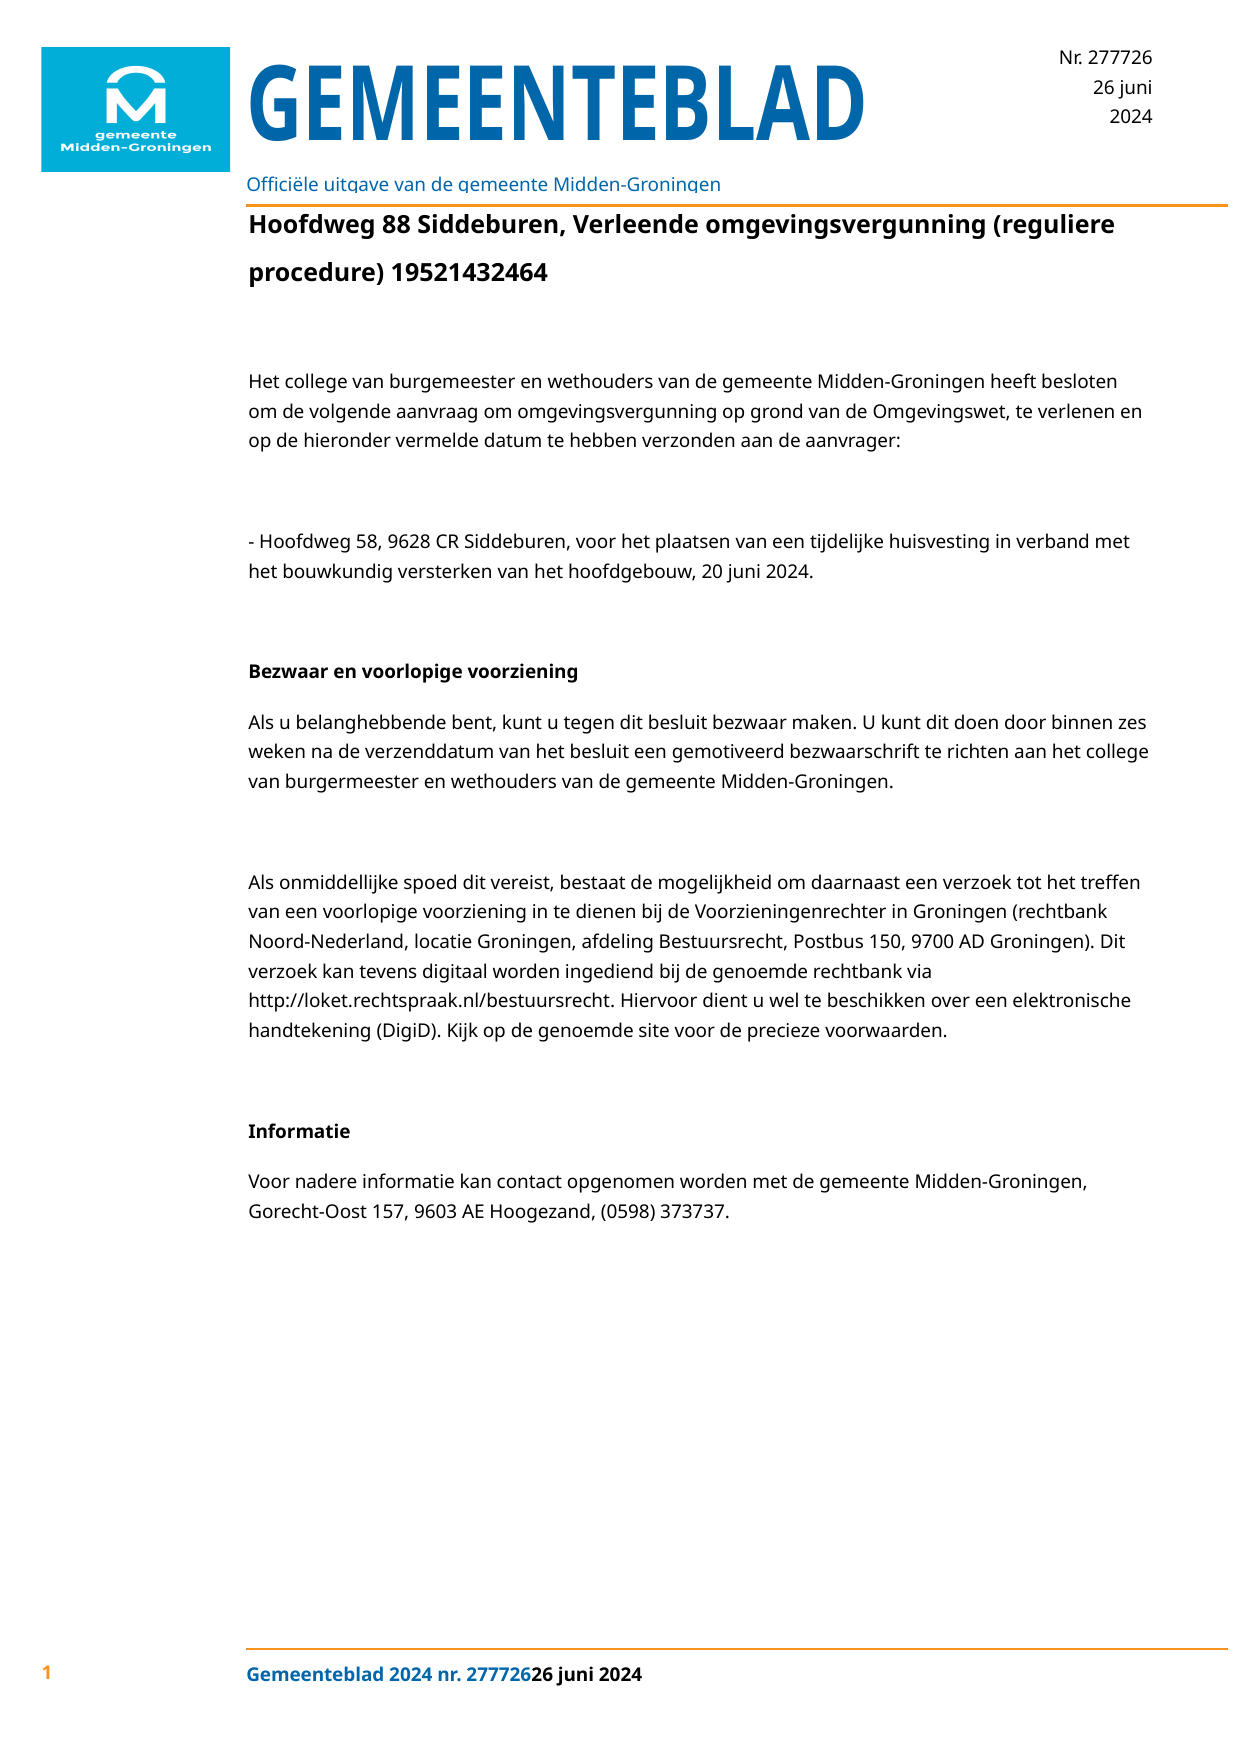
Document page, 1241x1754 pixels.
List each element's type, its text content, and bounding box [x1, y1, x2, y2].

text Voor nadere informatie kan contact opgenomen worden met de gemeente Midden-Groningen, Gorecht-Oost 157, 9603 AE Hoogezand, (0598) 373737. [248, 1168, 1152, 1224]
text Informatie [248, 1118, 1152, 1144]
picture [107, 89, 165, 122]
text Hoofdweg 88 Siddeburen, Verleende omgevingsvergunning (reguliere procedure) 19521432464 [248, 207, 1152, 288]
text - Hoofdweg 58, 9628 CR Siddeburen, voor het plaatsen van een tijdelijke huisvesting in verband met het bouwkundig versterken van het hoofdgebouw, 20 juni 2024. [248, 528, 1152, 584]
picture [108, 66, 164, 82]
text Bezwaar en voorlopige voorziening [248, 659, 1152, 684]
text Als onmiddellijke spoed dit vereist, bestaat de mogelijkheid om daarnaast een verzoek tot het treffen van een voorlopige voorziening in te dienen bij de Voorzieningenrechter in Groningen (rechtbank Noord-Nederland, locatie Groningen, afdeling Bestuursrecht, Postbus 150, 9700 AD Groningen). Dit verzoek kan tevens digitaal worden ingediend bij de genoemde rechtbank via http://loket.rechtspraak.nl/bestuursrecht. Hiervoor dient u wel te beschikken over een elektronische handtekening (DigiD). Kijk op de genoemde site voor de precieze voorwaarden. [248, 869, 1152, 1043]
text Het college van burgemeester en wethouders van de gemeente Midden-Groningen heeft besloten om de volgende aanvraag om omgevingsvergunning op grond van de Omgevingswet, te verlenen en op de hieronder vermelde datum te hebben verzonden aan de aanvrager: [248, 368, 1152, 453]
text Als u belanghebbende bent, kunt u tegen dit besluit bezwaar maken. U kunt dit doen door binnen zes weken na de verzenddatum van het besluit een gemotiveerd bezwaarschrift te richten aan het college van burgermeester en wethouders van de gemeente Midden-Groningen. [248, 709, 1152, 794]
picture [184, 146, 190, 153]
